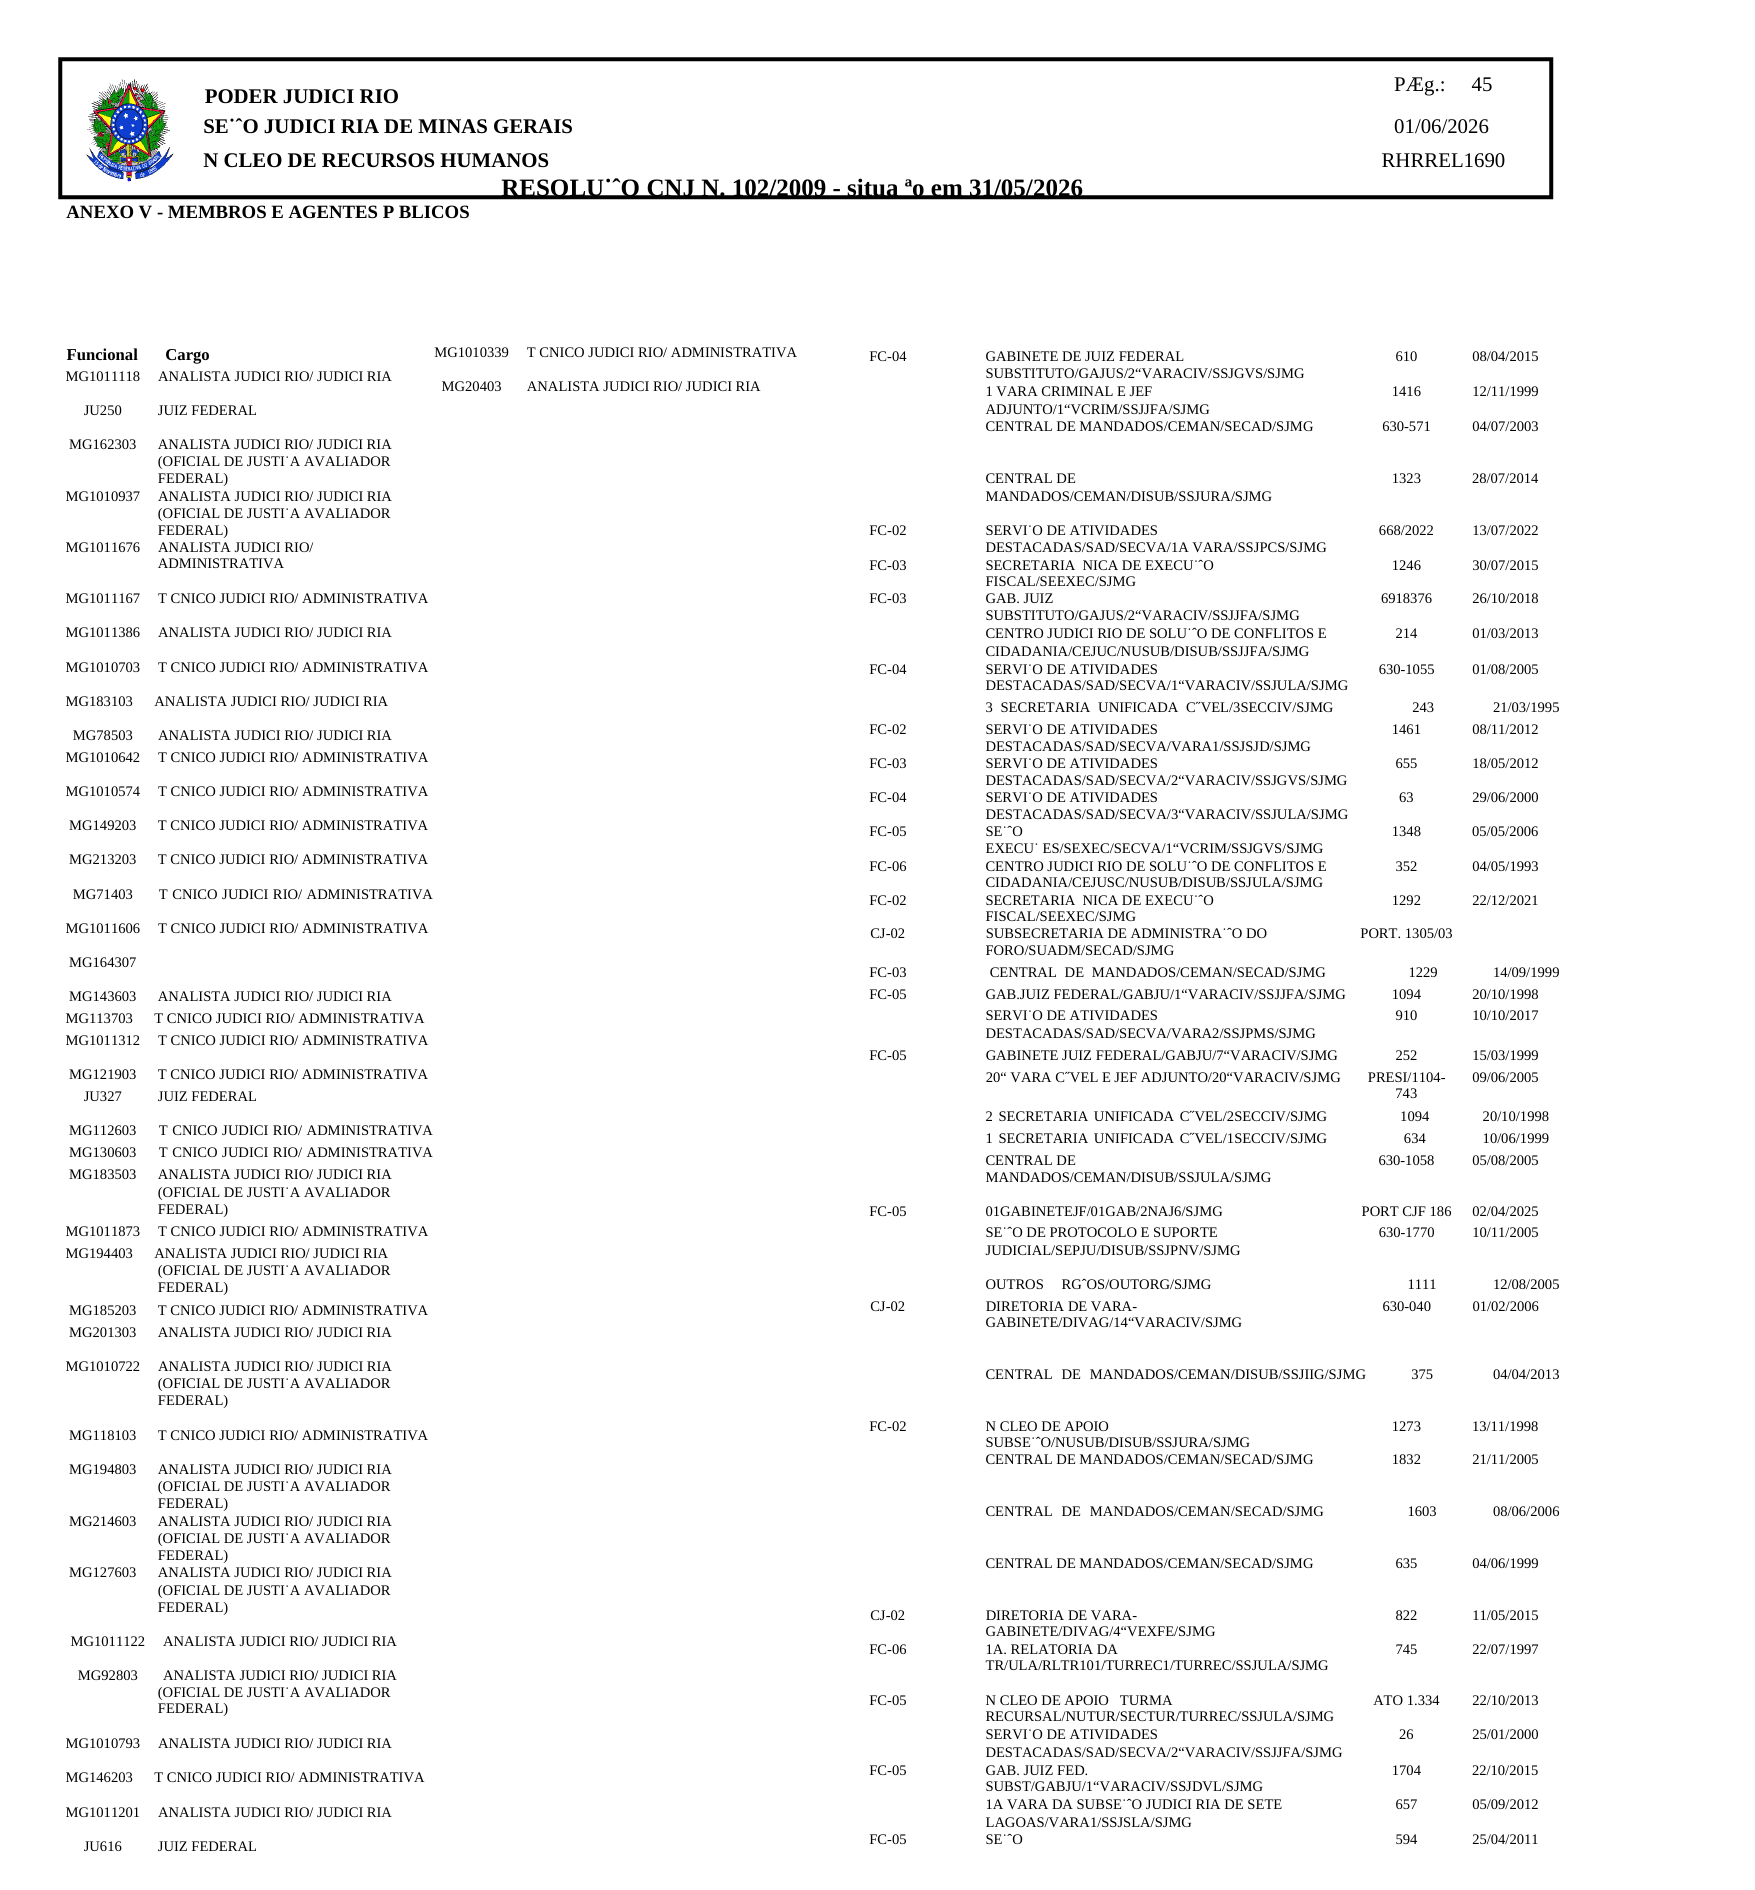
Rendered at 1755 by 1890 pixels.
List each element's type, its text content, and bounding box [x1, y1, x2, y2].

text 3 SECRETARIA UNIFICADA C˝VEL/3SECCIV/SJMG 243 21/03/1995 FC-02 SERVI˙O DE ATIVIDADES 1461 08/11/2012 [869, 694, 1559, 738]
text GABINETE/DIVAG/4“VEXFE/SJMG [985, 1623, 1559, 1640]
text CJ-02 SUBSECRETARIA DE ADMINISTRA˙ˆO DO PORT. 1305/03 [870, 924, 1559, 942]
text (OFICIAL DE JUSTI˙A AVALIADOR FEDERAL) [158, 452, 396, 487]
text MG1011873 T CNICO JUDICI RIO/ ADMINISTRATIVA MG194403 ANALISTA JUDICI RIO/ JUDICI RIA [65, 1217, 423, 1262]
text DESTACADAS/SAD/SECVA/1A VARA/SSJPCS/SJMG [985, 539, 1559, 556]
text 1A VARA DA SUBSE˙ˆO JUDICI RIA DE SETE 657 05/09/2012 LAGOAS/VARA1/SSJSLA/SJMG [985, 1795, 1559, 1830]
text MG112603 T CNICO JUDICI RIO/ ADMINISTRATIVA MG130603 T CNICO JUDICI RIO/ ADMINISTRATIVA MG183503 ANALISTA JUDICI RIO/ JUDICI RIA [69, 1117, 423, 1183]
text MANDADOS/CEMAN/DISUB/SSJULA/SJMG [985, 1169, 1559, 1185]
text MG1011118 ANALISTA JUDICI RIO/ JUDICI RIA [65, 368, 423, 384]
text FC-04 SERVI˙O DE ATIVIDADES 63 29/06/2000 [869, 788, 1559, 806]
text FC-03 CENTRAL DE MANDADOS/CEMAN/SECAD/SJMG 1229 14/09/1999 FC-05 GAB.JUIZ FEDERAL/GABJU/1“VARACIV/SSJJFA/SJMG 1094 20/10/1998 [869, 958, 1559, 1002]
text SE˙ˆO DE PROTOCOLO E SUPORTE 630-1770 10/11/2005 JUDICIAL/SEPJU/DISUB/SSJPNV/SJMG [985, 1223, 1559, 1259]
text MG78503 ANALISTA JUDICI RIO/ JUDICI RIA MG1010642 T CNICO JUDICI RIO/ ADMINISTRATIVA [65, 722, 423, 766]
text CENTRAL DE MANDADOS/CEMAN/SECAD/SJMG 1832 21/11/2005 [985, 1451, 1559, 1468]
text FISCAL/SEEXEC/SJMG [985, 908, 1559, 924]
text DESTACADAS/SAD/SECVA/3“VARACIV/SSJULA/SJMG [985, 806, 1559, 822]
text FC-05 GAB. JUIZ FED. 1704 22/10/2015 [869, 1761, 1559, 1778]
text DESTACADAS/SAD/SECVA/2“VARACIV/SSJGVS/SJMG [985, 772, 1559, 788]
text MG164307 [69, 954, 423, 971]
text (OFICIAL DE JUSTI˙A AVALIADOR FEDERAL) [158, 1374, 396, 1408]
text FISCAL/SEEXEC/SJMG [985, 573, 1559, 589]
text FC-02 SERVI˙O DE ATIVIDADES 668/2022 13/07/2022 [869, 521, 1559, 539]
text CENTRAL DE MANDADOS/CEMAN/DISUB/SSJIIG/SJMG 375 04/04/2013 FC-02 N CLEO DE APOIO 1273 13/11/1998 [869, 1331, 1559, 1434]
text MG213203 T CNICO JUDICI RIO/ ADMINISTRATIVA [69, 851, 423, 868]
text MG1010722 ANALISTA JUDICI RIO/ JUDICI RIA [65, 1358, 423, 1374]
text (OFICIAL DE JUSTI˙A AVALIADOR FEDERAL) [158, 1262, 396, 1296]
text (OFICIAL DE JUSTI˙A AVALIADOR [158, 1684, 423, 1700]
text FC-03 SECRETARIA NICA DE EXECU˙ˆO 1246 30/07/2015 [869, 556, 1559, 573]
text MG1010339 T CNICO JUDICI RIO/ ADMINISTRATIVA [434, 344, 818, 361]
text MG149203 T CNICO JUDICI RIO/ ADMINISTRATIVA [69, 817, 423, 834]
text FEDERAL) [158, 1701, 423, 1717]
text DESTACADAS/SAD/SECVA/VARA1/SSJSJD/SJMG [985, 738, 1559, 754]
text FC-05 N CLEO DE APOIO TURMA ATO 1.334 22/10/2013 [869, 1691, 1559, 1708]
text SUBSTITUTO/GAJUS/2“VARACIV/SSJJFA/SJMG [985, 607, 1559, 623]
text (OFICIAL DE JUSTI˙A AVALIADOR FEDERAL) [158, 1529, 396, 1563]
text (OFICIAL DE JUSTI˙A AVALIADOR FEDERAL) [158, 504, 396, 538]
text MG118103 T CNICO JUDICI RIO/ ADMINISTRATIVA MG194803 ANALISTA JUDICI RIO/ JUDICI RIA [69, 1409, 423, 1477]
text MG1011167 T CNICO JUDICI RIO/ ADMINISTRATIVA MG1011386 ANALISTA JUDICI RIO/ JUDICI RIA MG1010703 T CNICO JUDICI RIO/ ADMINISTRATIVA MG183103 ANALISTA JUDICI RIO/ JUDICI RIA [65, 572, 423, 709]
text FC-05 SE˙ˆO 594 25/04/2011 [869, 1830, 1559, 1848]
text MG1010793 ANALISTA JUDICI RIO/ JUDICI RIA MG146203 T CNICO JUDICI RIO/ ADMINISTRATIVA MG1011201 ANALISTA JUDICI RIO/ JUDICI RIA [65, 1717, 423, 1820]
text FC-03 SERVI˙O DE ATIVIDADES 655 18/05/2012 [869, 754, 1559, 772]
text GABINETE/DIVAG/14“VARACIV/SJMG [985, 1315, 1559, 1331]
text (OFICIAL DE JUSTI˙A AVALIADOR FEDERAL) [158, 1477, 396, 1512]
text FC-05 GABINETE JUIZ FEDERAL/GABJU/7“VARACIV/SJMG 252 15/03/1999 20“ VARA C˝VEL E JEF ADJUNTO/20“VARACIV/SJMG PRESI/1104- 09/06/2005 [869, 1041, 1538, 1086]
text DESTACADAS/SAD/SECVA/1“VARACIV/SSJULA/SJMG [985, 678, 1559, 694]
text FC-06 CENTRO JUDICI RIO DE SOLU˙ˆO DE CONFLITOS E 352 04/05/1993 [869, 857, 1559, 874]
text MG1011676 ANALISTA JUDICI RIO/ [65, 539, 423, 555]
text OUTROS RGˆOS/OUTORG/SJMG 1111 12/08/2005 CJ-02 DIRETORIA DE VARA- 630-040 01/02/2006 [870, 1271, 1559, 1315]
text MG1010937 ANALISTA JUDICI RIO/ JUDICI RIA [65, 488, 423, 504]
text SUBST/GABJU/1“VARACIV/SSJDVL/SJMG [985, 1778, 1559, 1795]
text 2 SECRETARIA UNIFICADA C˝VEL/2SECCIV/SJMG 1094 20/10/1998 1 SECRETARIA UNIFICADA C˝VEL/1SECCIV/SJMG 634 10/06/1999 CENTRAL DE 630-1058 05/08/2005 [985, 1102, 1549, 1168]
text CIDADANIA/CEJUSC/NUSUB/DISUB/SSJULA/SJMG [985, 874, 1559, 890]
text MG71403 T CNICO JUDICI RIO/ ADMINISTRATIVA MG1011606 T CNICO JUDICI RIO/ ADMINISTRATIVA [65, 868, 423, 937]
text SERVI˙O DE ATIVIDADES 26 25/01/2000 DESTACADAS/SAD/SECVA/2“VARACIV/SSJJFA/SJMG [985, 1725, 1559, 1761]
text FC-04 SERVI˙O DE ATIVIDADES 630-1055 01/08/2005 [869, 660, 1559, 677]
text JU616 JUIZ FEDERAL [83, 1837, 423, 1854]
text MG214603 ANALISTA JUDICI RIO/ JUDICI RIA [69, 1512, 423, 1529]
text SUBSE˙ˆO/NUSUB/DISUB/SSJURA/SJMG [985, 1434, 1559, 1451]
text CENTRAL DE MANDADOS/CEMAN/SECAD/SJMG 1603 08/06/2006 CENTRAL DE MANDADOS/CEMAN/SECAD/SJMG 635 04/06/1999 [985, 1468, 1559, 1571]
text MG143603 ANALISTA JUDICI RIO/ JUDICI RIA MG113703 T CNICO JUDICI RIO/ ADMINISTRATIVA MG1011312 T CNICO JUDICI RIO/ ADMINISTRATIVA [65, 983, 423, 1049]
text FC-06 1A. RELATORIA DA 745 22/07/1997 [869, 1640, 1559, 1657]
text (OFICIAL DE JUSTI˙A AVALIADOR FEDERAL) [158, 1581, 396, 1615]
text MG162303 ANALISTA JUDICI RIO/ JUDICI RIA [69, 436, 423, 452]
text SUBSTITUTO/GAJUS/2“VARACIV/SSJGVS/SJMG [985, 365, 1559, 381]
text MG127603 ANALISTA JUDICI RIO/ JUDICI RIA [69, 1564, 423, 1581]
text FC-04 GABINETE DE JUIZ FEDERAL 610 08/04/2015 [869, 347, 1559, 365]
text CJ-02 DIRETORIA DE VARA- 822 11/05/2015 [870, 1606, 1559, 1623]
text MG121903 T CNICO JUDICI RIO/ ADMINISTRATIVA [69, 1066, 423, 1083]
text FC-05 SE˙ˆO 1348 05/05/2006 [869, 822, 1559, 840]
text EXECU˙ ES/SEXEC/SECVA/1“VCRIM/SSJGVS/SJMG [985, 840, 1559, 856]
text FC-02 SECRETARIA NICA DE EXECU˙ˆO 1292 22/12/2021 [869, 891, 1559, 908]
text JU250 JUIZ FEDERAL [83, 402, 423, 418]
text 1 VARA CRIMINAL E JEF 1416 12/11/1999 ADJUNTO/1“VCRIM/SSJJFA/SJMG [985, 381, 1559, 418]
text SERVI˙O DE ATIVIDADES 910 10/10/2017 DESTACADAS/SAD/SECVA/VARA2/SSJPMS/SJMG [985, 1006, 1559, 1041]
text RECURSAL/NUTUR/SECTUR/TURREC/SSJULA/SJMG [985, 1709, 1559, 1725]
text 743 [1395, 1086, 1559, 1102]
text CENTRO JUDICI RIO DE SOLU˙ˆO DE CONFLITOS E 214 01/03/2013 CIDADANIA/CEJUC/NUSUB/DISUB/SSJJFA/SJMG [985, 623, 1559, 660]
text (OFICIAL DE JUSTI˙A AVALIADOR FEDERAL) [158, 1183, 396, 1217]
text MG185203 T CNICO JUDICI RIO/ ADMINISTRATIVA MG201303 ANALISTA JUDICI RIO/ JUDICI RIA [69, 1296, 423, 1340]
text Funcional Cargo [66, 344, 423, 364]
text FC-03 GAB. JUIZ 6918376 26/10/2018 [869, 589, 1559, 607]
text JU327 JUIZ FEDERAL [83, 1088, 423, 1105]
text MG1011122 ANALISTA JUDICI RIO/ JUDICI RIA MG92803 ANALISTA JUDICI RIO/ JUDICI RIA [65, 1615, 397, 1684]
text MG20403 ANALISTA JUDICI RIO/ JUDICI RIA [441, 378, 818, 394]
text CENTRAL DE MANDADOS/CEMAN/SECAD/SJMG 630-571 04/07/2003 [985, 418, 1559, 435]
text FORO/SUADM/SECAD/SJMG [985, 942, 1559, 958]
text TR/ULA/RLTR101/TURREC1/TURREC/SSJULA/SJMG [985, 1658, 1559, 1674]
text CENTRAL DE 1323 28/07/2014 MANDADOS/CEMAN/DISUB/SSJURA/SJMG [985, 468, 1559, 504]
text ADMINISTRATIVA [158, 556, 423, 572]
picture [54, 53, 1557, 202]
text MG1010574 T CNICO JUDICI RIO/ ADMINISTRATIVA [65, 783, 423, 799]
text FC-05 01GABINETEJF/01GAB/2NAJ6/SJMG PORT CJF 186 02/04/2025 [869, 1202, 1559, 1220]
